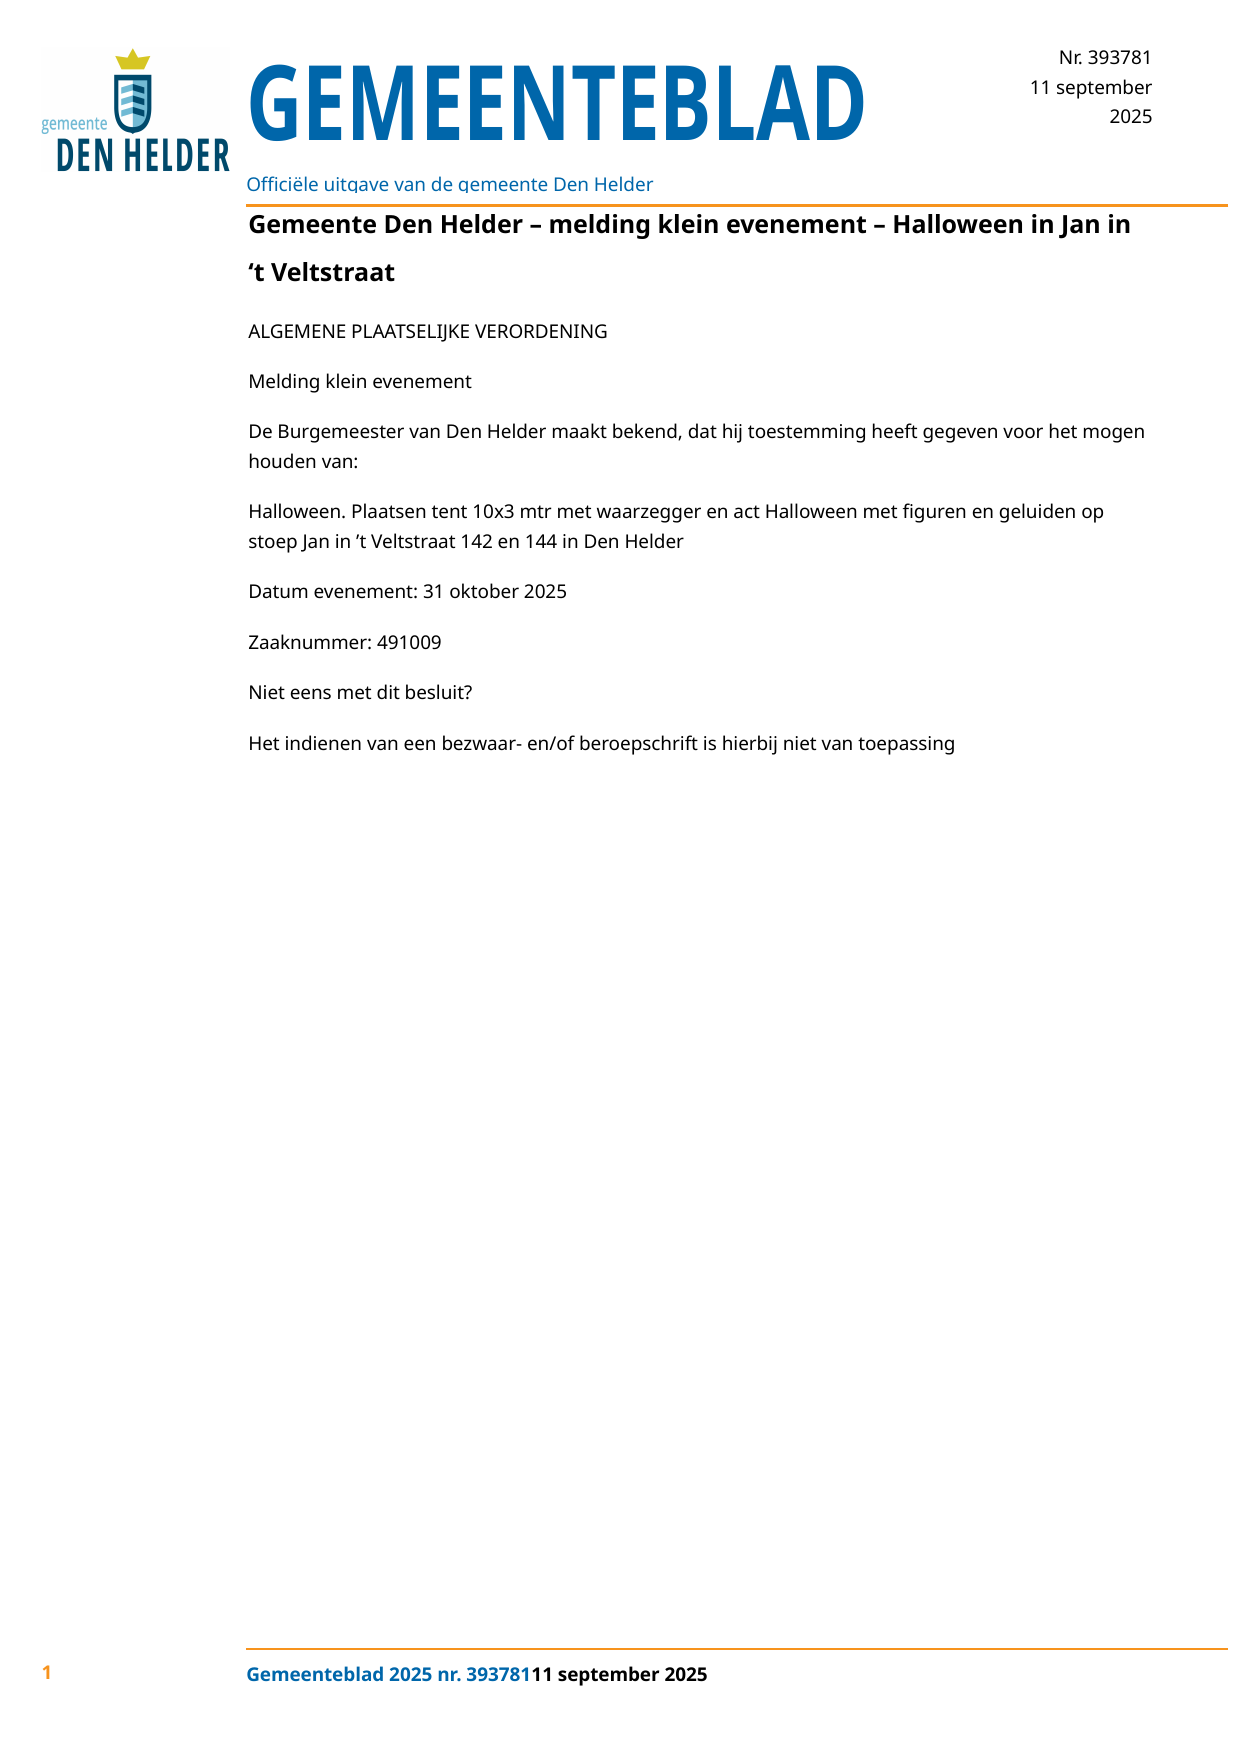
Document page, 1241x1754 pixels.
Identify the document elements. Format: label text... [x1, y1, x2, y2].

text Het indienen van een bezwaar- en/of beroepschrift is hierbij niet van toepassing [248, 730, 1152, 756]
picture [182, 144, 187, 165]
text Halloween. Plaatsen tent 10x3 mtr met waarzegger en act Halloween met figuren en geluiden op stoep Jan in ’t Veltstraat 142 en 144 in Den Helder [248, 499, 1152, 554]
text Gemeente Den Helder – melding klein evenement – Halloween in Jan in ‘t Veltstraat [248, 207, 1152, 288]
text Datum evenement: 31 oktober 2025 [248, 579, 1152, 604]
picture [41, 47, 231, 172]
picture [100, 154, 106, 172]
picture [130, 157, 135, 172]
text De Burgemeester van Den Helder maakt bekend, dat hij toestemming heeft gegeven voor het mogen houden van: [248, 419, 1152, 474]
text ALGEMENE PLAATSELIJKE VERORDENING [248, 318, 1152, 344]
picture [63, 144, 68, 165]
text Melding klein evenement [248, 368, 1152, 394]
text Niet eens met dit besluit? [248, 679, 1152, 705]
picture [220, 160, 224, 172]
text Zaaknummer: 491009 [248, 629, 1152, 655]
